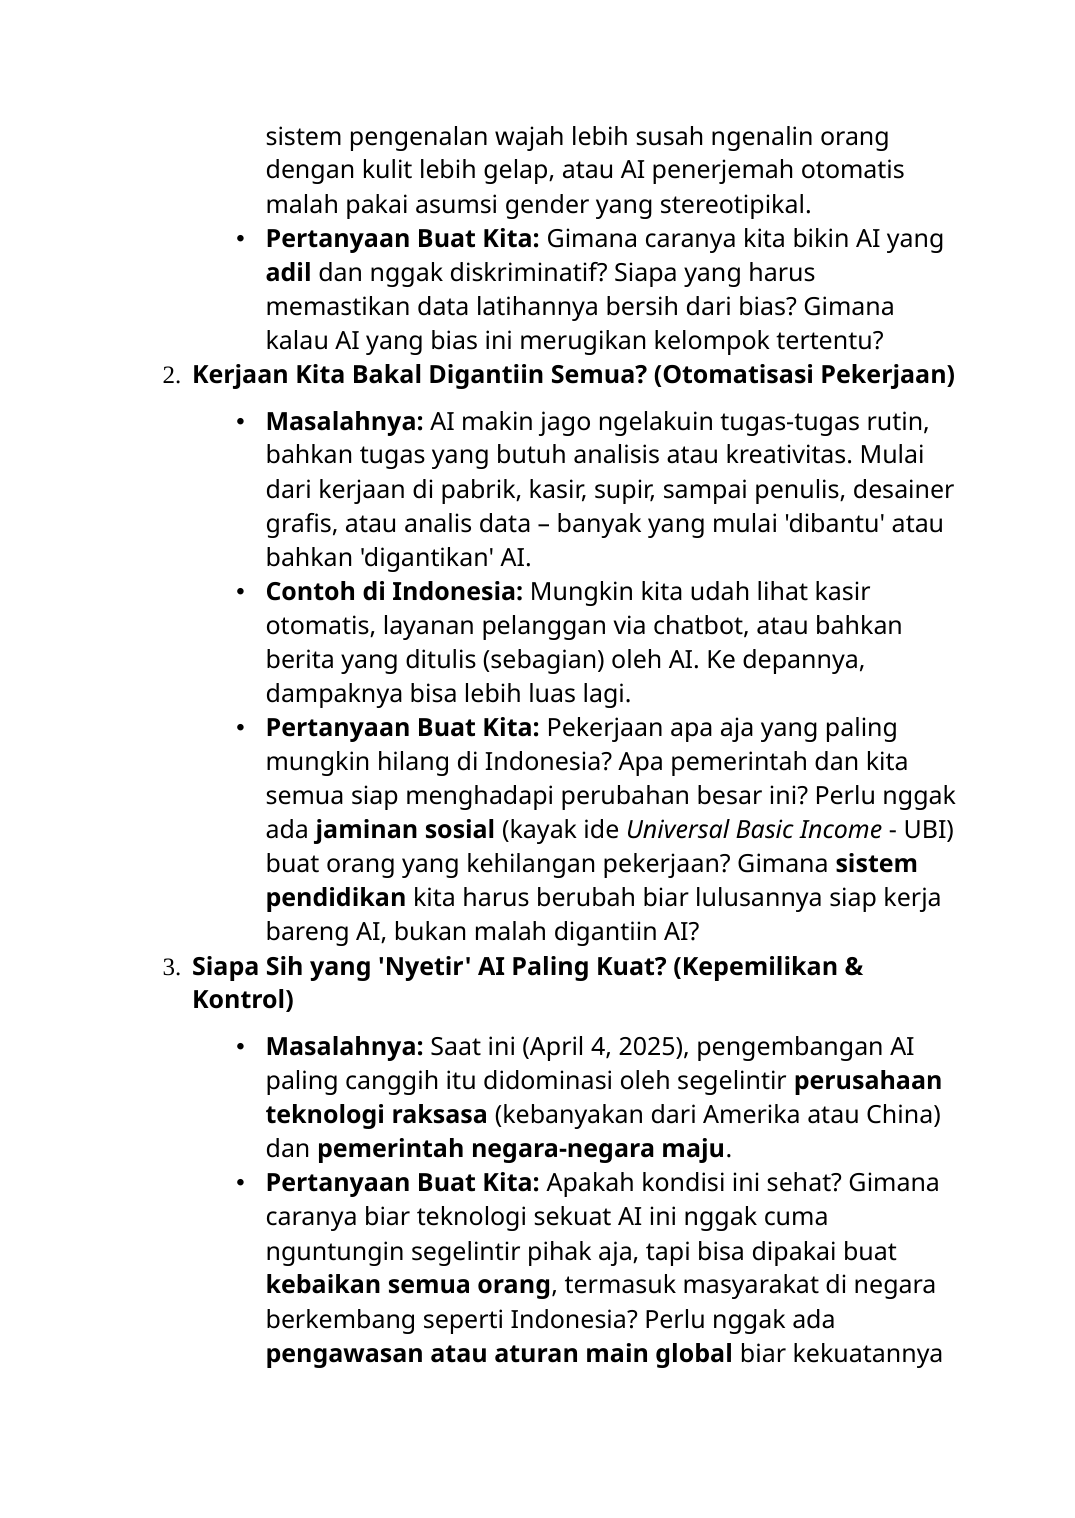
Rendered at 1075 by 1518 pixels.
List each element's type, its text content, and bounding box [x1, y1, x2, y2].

list sistem pengenalan wajah lebih susah ngenalin orang dengan kulit lebih gelap, atau AI penerjemah otomatis malah pakai asumsi gender yang stereotipikal. [236, 118, 957, 220]
list Kerjaan Kita Bakal Digantiin Semua? (Otomatisasi Pekerjaan) [162, 357, 957, 391]
list Siapa Sih yang 'Nyetir' AI Paling Kuat? (Kepemilikan & Kontrol) [162, 948, 957, 1016]
list Masalahnya: AI makin jago ngelakuin tugas-tugas rutin, bahkan tugas yang butuh analisis atau kreativitas. Mulai dari kerjaan di pabrik, kasir, supir, sampai penulis, desainer grafis, atau analis data – banyak yang mulai 'dibantu' atau bahkan 'digantikan' AI. [236, 403, 957, 573]
list Pertanyaan Buat Kita: Gimana caranya kita bikin AI yang adil dan nggak diskriminatif? Siapa yang harus memastikan data latihannya bersih dari bias? Gimana kalau AI yang bias ini merugikan kelompok tertentu? [236, 220, 957, 357]
list Masalahnya: Saat ini (April 4, 2025), pengembangan AI paling canggih itu didominasi oleh segelintir perusahaan teknologi raksasa (kebanyakan dari Amerika atau China) dan pemerintah negara-negara maju. [236, 1029, 957, 1165]
list Contoh di Indonesia: Mungkin kita udah lihat kasir otomatis, layanan pelanggan via chatbot, atau bahkan berita yang ditulis (sebagian) oleh AI. Ke depannya, dampaknya bisa lebih luas lagi. [236, 573, 957, 710]
list Pertanyaan Buat Kita: Pekerjaan apa aja yang paling mungkin hilang di Indonesia? Apa pemerintah dan kita semua siap menghadapi perubahan besar ini? Perlu nggak ada jaminan sosial (kayak ide Universal Basic Income - UBI) buat orang yang kehilangan pekerjaan? Gimana sistem pendidikan kita harus berubah biar lulusannya siap kerja bareng AI, bukan malah digantiin AI? [236, 710, 957, 948]
list Pertanyaan Buat Kita: Apakah kondisi ini sehat? Gimana caranya biar teknologi sekuat AI ini nggak cuma nguntungin segelintir pihak aja, tapi bisa dipakai buat kebaikan semua orang, termasuk masyarakat di negara berkembang seperti Indonesia? Perlu nggak ada pengawasan atau aturan main global biar kekuatannya [236, 1165, 957, 1369]
